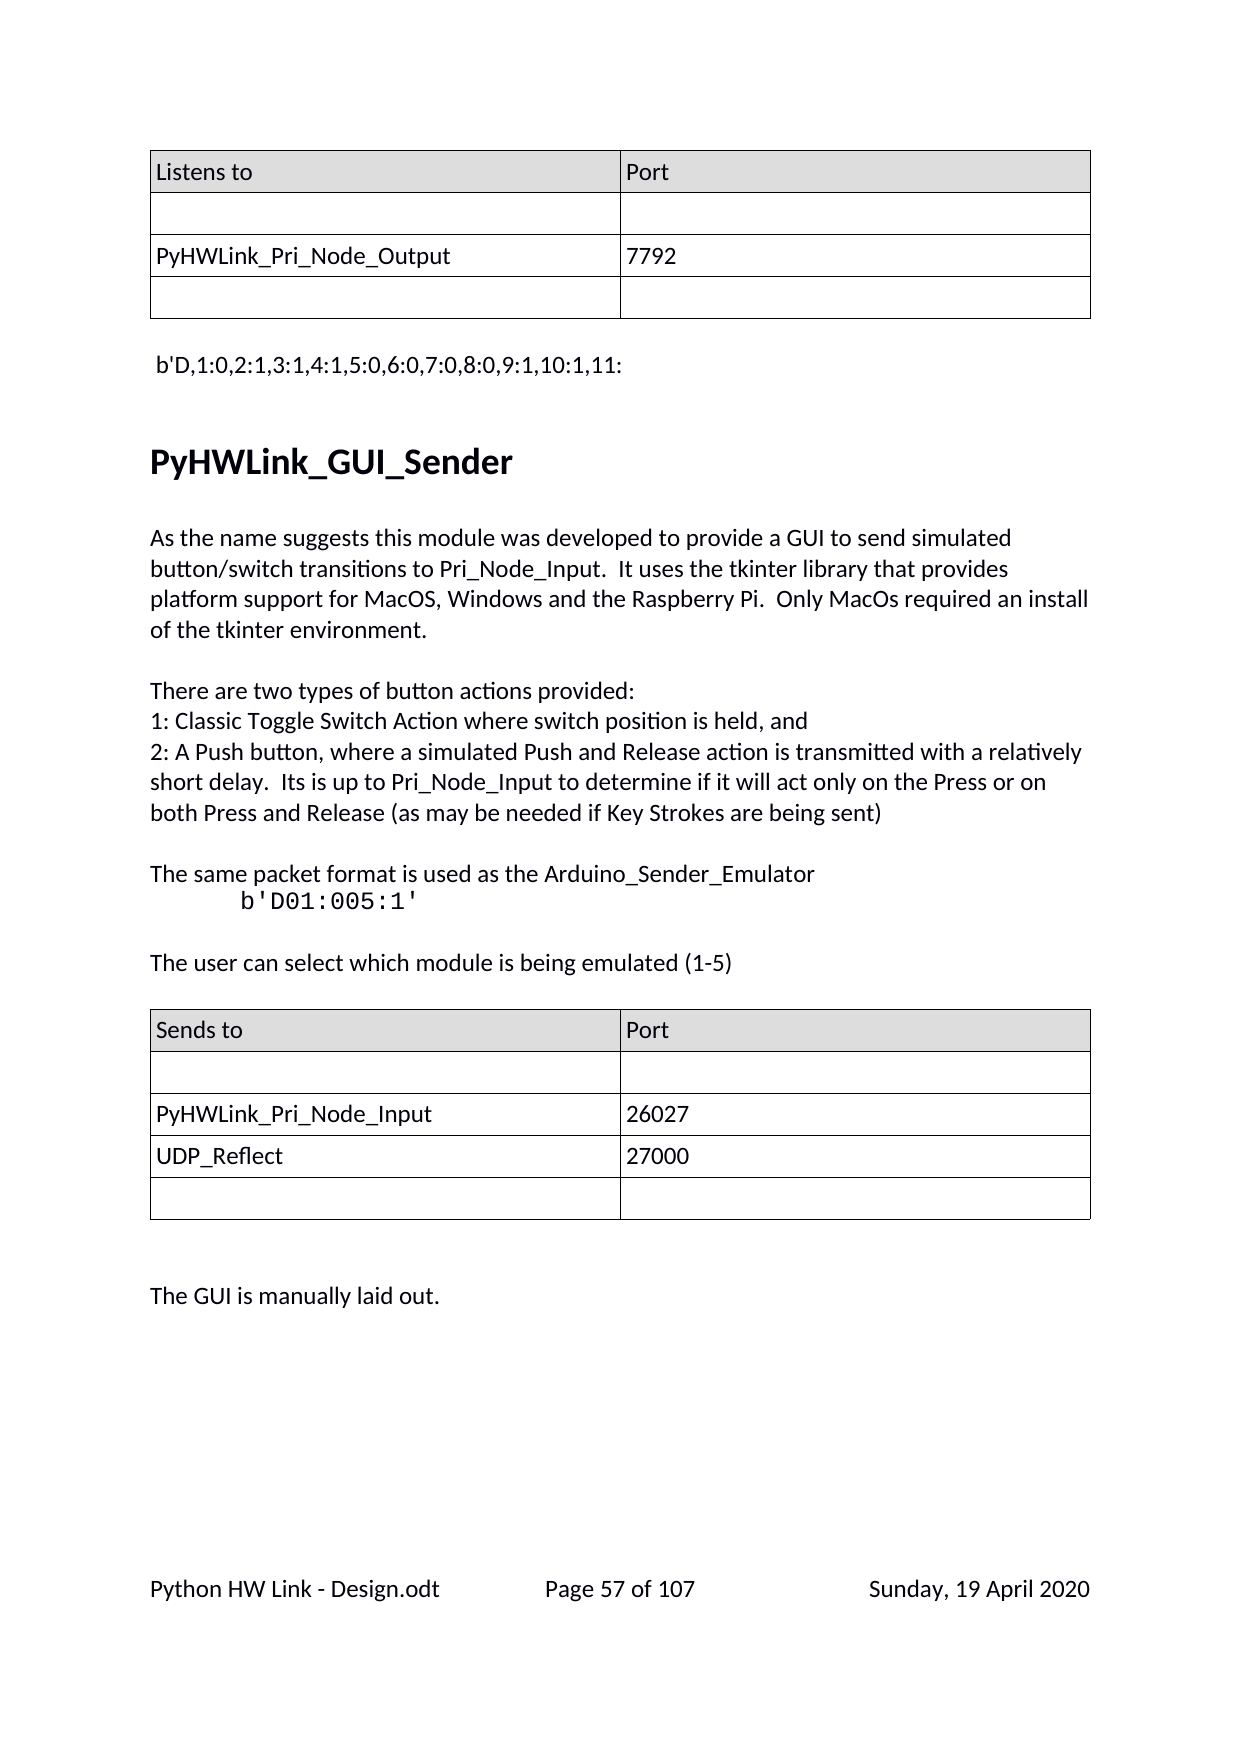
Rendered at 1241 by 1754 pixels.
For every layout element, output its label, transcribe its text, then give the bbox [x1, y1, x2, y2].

table_cell 7792 [621, 235, 1090, 276]
table_header Sends to [151, 1010, 620, 1051]
table_cell 27000 [621, 1136, 1090, 1177]
text b'D,1:0,2:1,3:1,4:1,5:0,6:0,7:0,8:0,9:1,10:1,11: [150, 349, 1090, 379]
text The user can select which module is being emulated (1-5) [150, 947, 1090, 978]
text b'D01:005:1' [225, 888, 1090, 917]
table_cell [151, 193, 620, 234]
subtitle PyHWLink_GUI_Sender [150, 438, 1090, 483]
table_cell 26027 [621, 1094, 1090, 1135]
table_cell [621, 277, 1090, 318]
text As the name suggests this module was developed to provide a GUI to send simulated button/switch transitions to Pri_Node_Input. It uses the tkinter library that provides platform support for MacOS, Windows and the Raspberry Pi. Only MacOs required an install of the tkinter environment. [150, 522, 1090, 644]
table_cell [151, 1178, 620, 1219]
text 2: A Push button, where a simulated Push and Release action is transmitted with a relatively short delay. Its is up to Pri_Node_Input to determine if it will act only on the Press or on both Press and Release (as may be needed if Key Strokes are being sent) [150, 736, 1090, 827]
text There are two types of button actions provided: [150, 675, 1090, 705]
table_cell UDP_Reflect [151, 1136, 620, 1177]
table_cell [621, 1178, 1090, 1219]
table_header Port [621, 151, 1090, 192]
table_header Listens to [151, 151, 620, 192]
table_cell PyHWLink_Pri_Node_Output [151, 235, 620, 276]
text The GUI is manually laid out. [150, 1280, 1090, 1311]
table_cell [621, 1052, 1090, 1093]
table_cell PyHWLink_Pri_Node_Input [151, 1094, 620, 1135]
table_cell [151, 277, 620, 318]
table_cell [621, 193, 1090, 234]
table_header Port [621, 1010, 1090, 1051]
table_cell [151, 1052, 620, 1093]
text The same packet format is used as the Arduino_Sender_Emulator [150, 858, 1090, 888]
text 1: Classic Toggle Switch Action where switch position is held, and [150, 705, 1090, 736]
